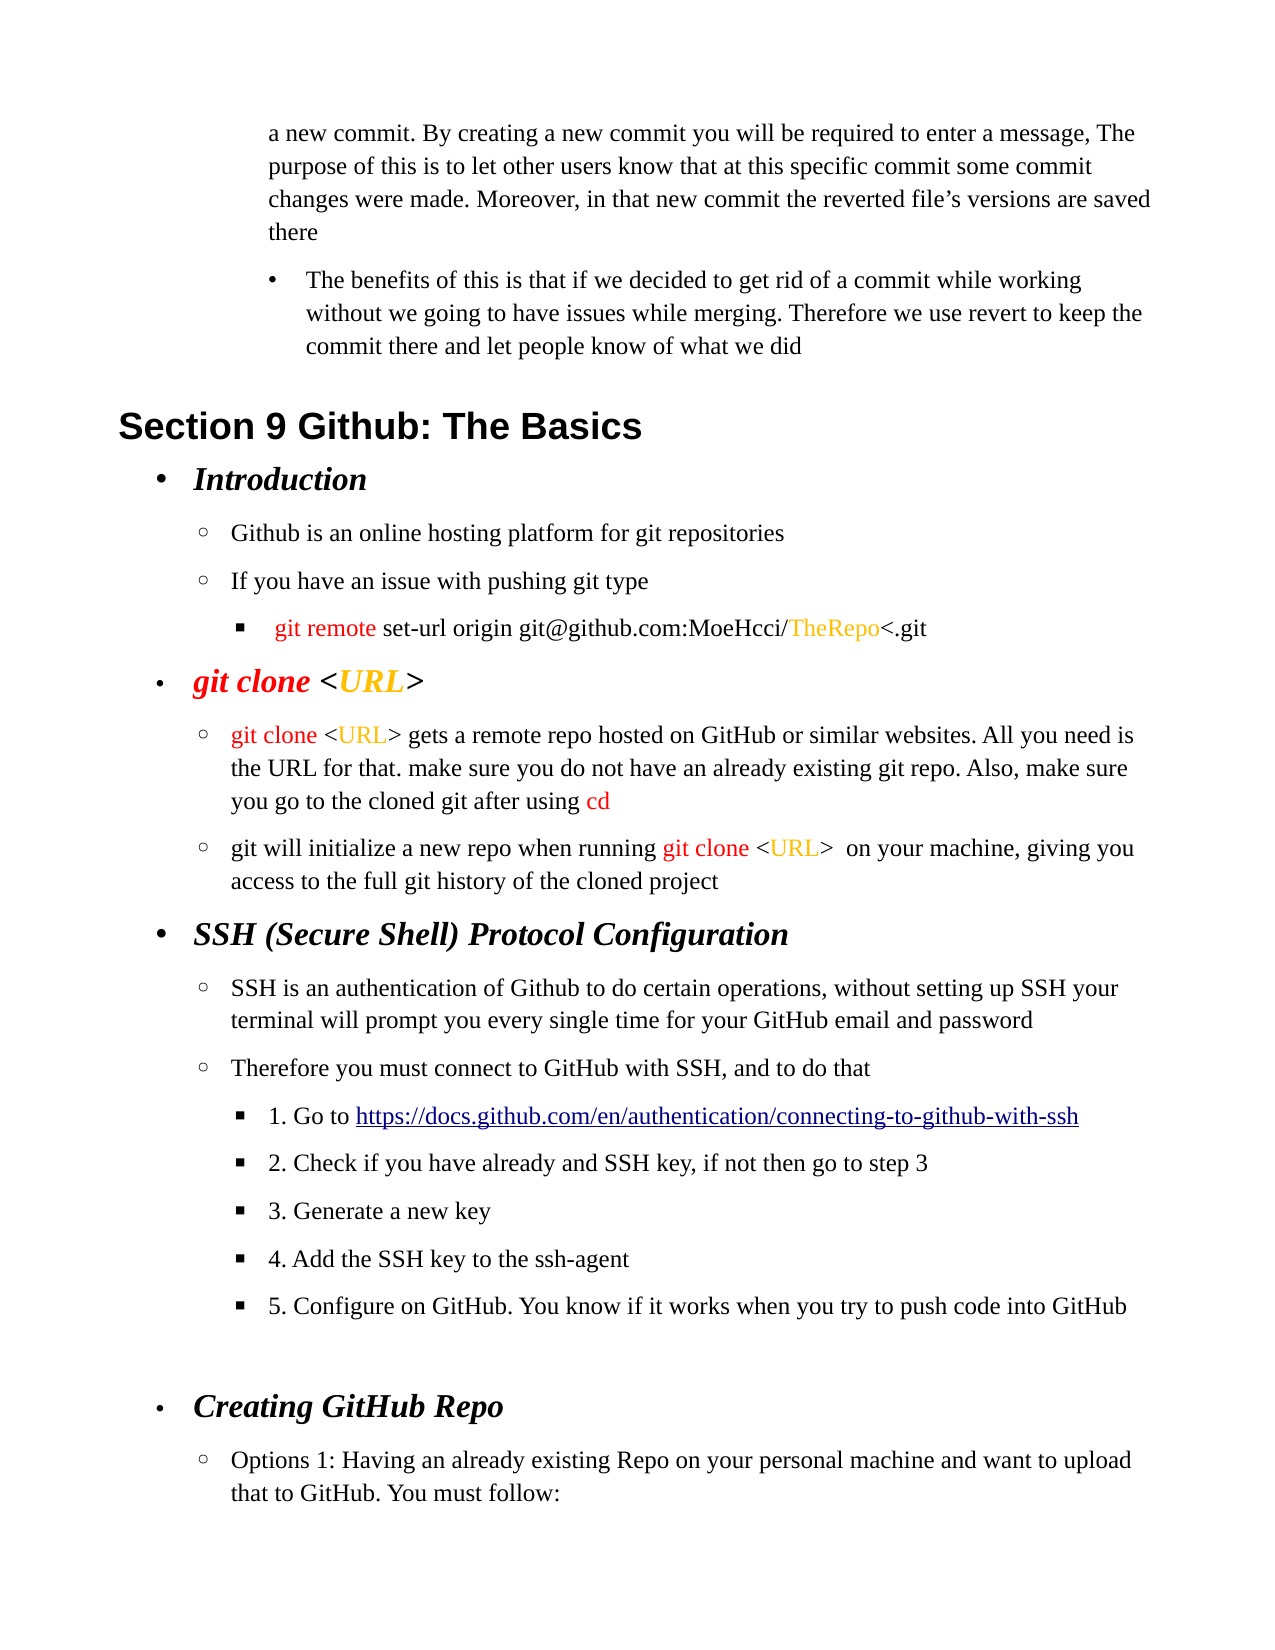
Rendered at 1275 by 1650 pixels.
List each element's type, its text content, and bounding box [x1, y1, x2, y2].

list git remote set-url origin git@github.com:MoeHcci/TheRepo<.git [231, 613, 1157, 642]
subtitle Section 9 Github: The Basics [118, 403, 1157, 447]
list SSH is an authentication of Github to do certain operations, without setting up SSH your terminal will prompt you every single time for your GitHub email and password [193, 973, 1157, 1034]
list If you have an issue with pushing git type [193, 566, 1157, 594]
list a new commit. By creating a new commit you will be required to enter a message, The purpose of this is to let other users know that at this specific commit some commit changes were made. Moreover, in that new commit the reverted file’s versions are saved there [231, 118, 1157, 246]
list Options 1: Having an already existing Repo on your personal machine and want to upload that to GitHub. You must follow: [193, 1445, 1157, 1507]
list 2. Check if you have already and SSH key, if not then go to step 3 [231, 1148, 1157, 1177]
list Introduction [156, 459, 1157, 498]
list git clone <URL> [156, 661, 1157, 699]
list git will initialize a new repo when running git clone <URL> on your machine, giving you access to the full git history of the cloned project [193, 833, 1157, 895]
list 1. Go to https://docs.github.com/en/authentication/connecting-to-github-with-ssh [231, 1101, 1157, 1129]
list The benefits of this is that if we decided to get rid of a commit while working without we going to have issues while merging. Therefore we use revert to keep the commit there and let people know of what we did [268, 265, 1157, 359]
list Github is an online hosting platform for git repositories [193, 518, 1157, 547]
list git clone <URL> gets a remote repo hosted on GitHub or similar websites. All you need is the URL for that. make sure you do not have an already existing git repo. Also, make sure you go to the cloned git after using cd [193, 720, 1157, 814]
list 4. Add the SSH key to the ssh-agent [231, 1244, 1157, 1272]
list 3. Generate a new key [231, 1196, 1157, 1225]
list 5. Configure on GitHub. You know if it works when you try to push code into GitHub [231, 1291, 1157, 1320]
list Therefore you must connect to GitHub with SSH, and to do that [193, 1053, 1157, 1082]
list SSH (Secure Shell) Protocol Configuration [156, 914, 1157, 952]
list Creating GitHub Repo [156, 1386, 1157, 1425]
